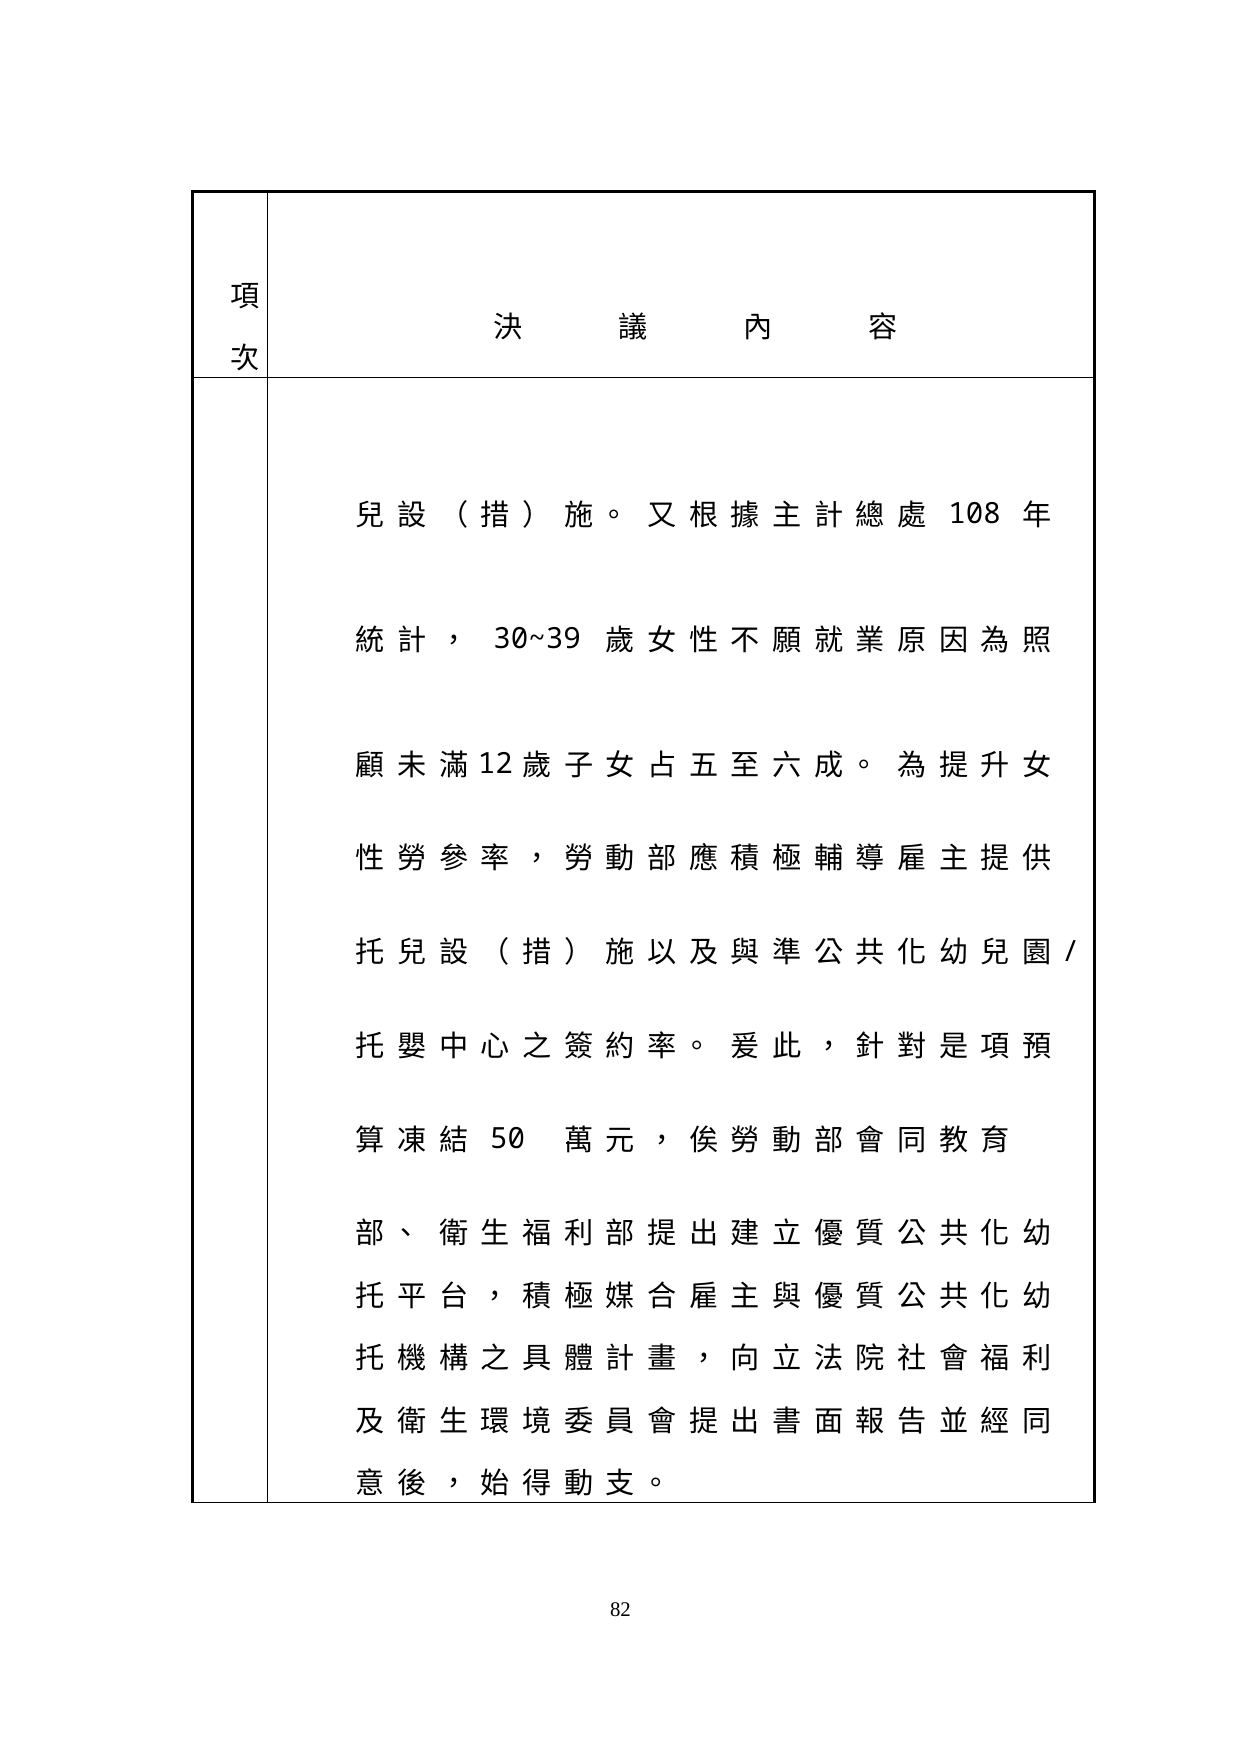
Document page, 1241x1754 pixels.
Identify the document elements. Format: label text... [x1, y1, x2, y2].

table_header 項次 [194, 193, 267, 377]
table_cell 兒設（措）施。又根據主計總處108年統計，30~39歲女性不願就業原因為照顧未滿12歲子女占五至六成。為提升女性勞參率，勞動部應積極輔導雇主提供托兒設（措）施以及與準公共化幼兒園/托嬰中心之簽約率。爰此，針對是項預算凍結50 萬元，俟勞動部會同教育部、衛生福利部提出建立優質公共化幼托平台，積極媒合雇主與優質公共化幼托機構之具體計畫，向立法院社會福利及衛生環境委員會提出書面報告並經同意後，始得動支。 [268, 378, 1093, 1502]
table_cell [194, 378, 267, 1502]
table_header 決 議 內 容 [268, 193, 1093, 377]
